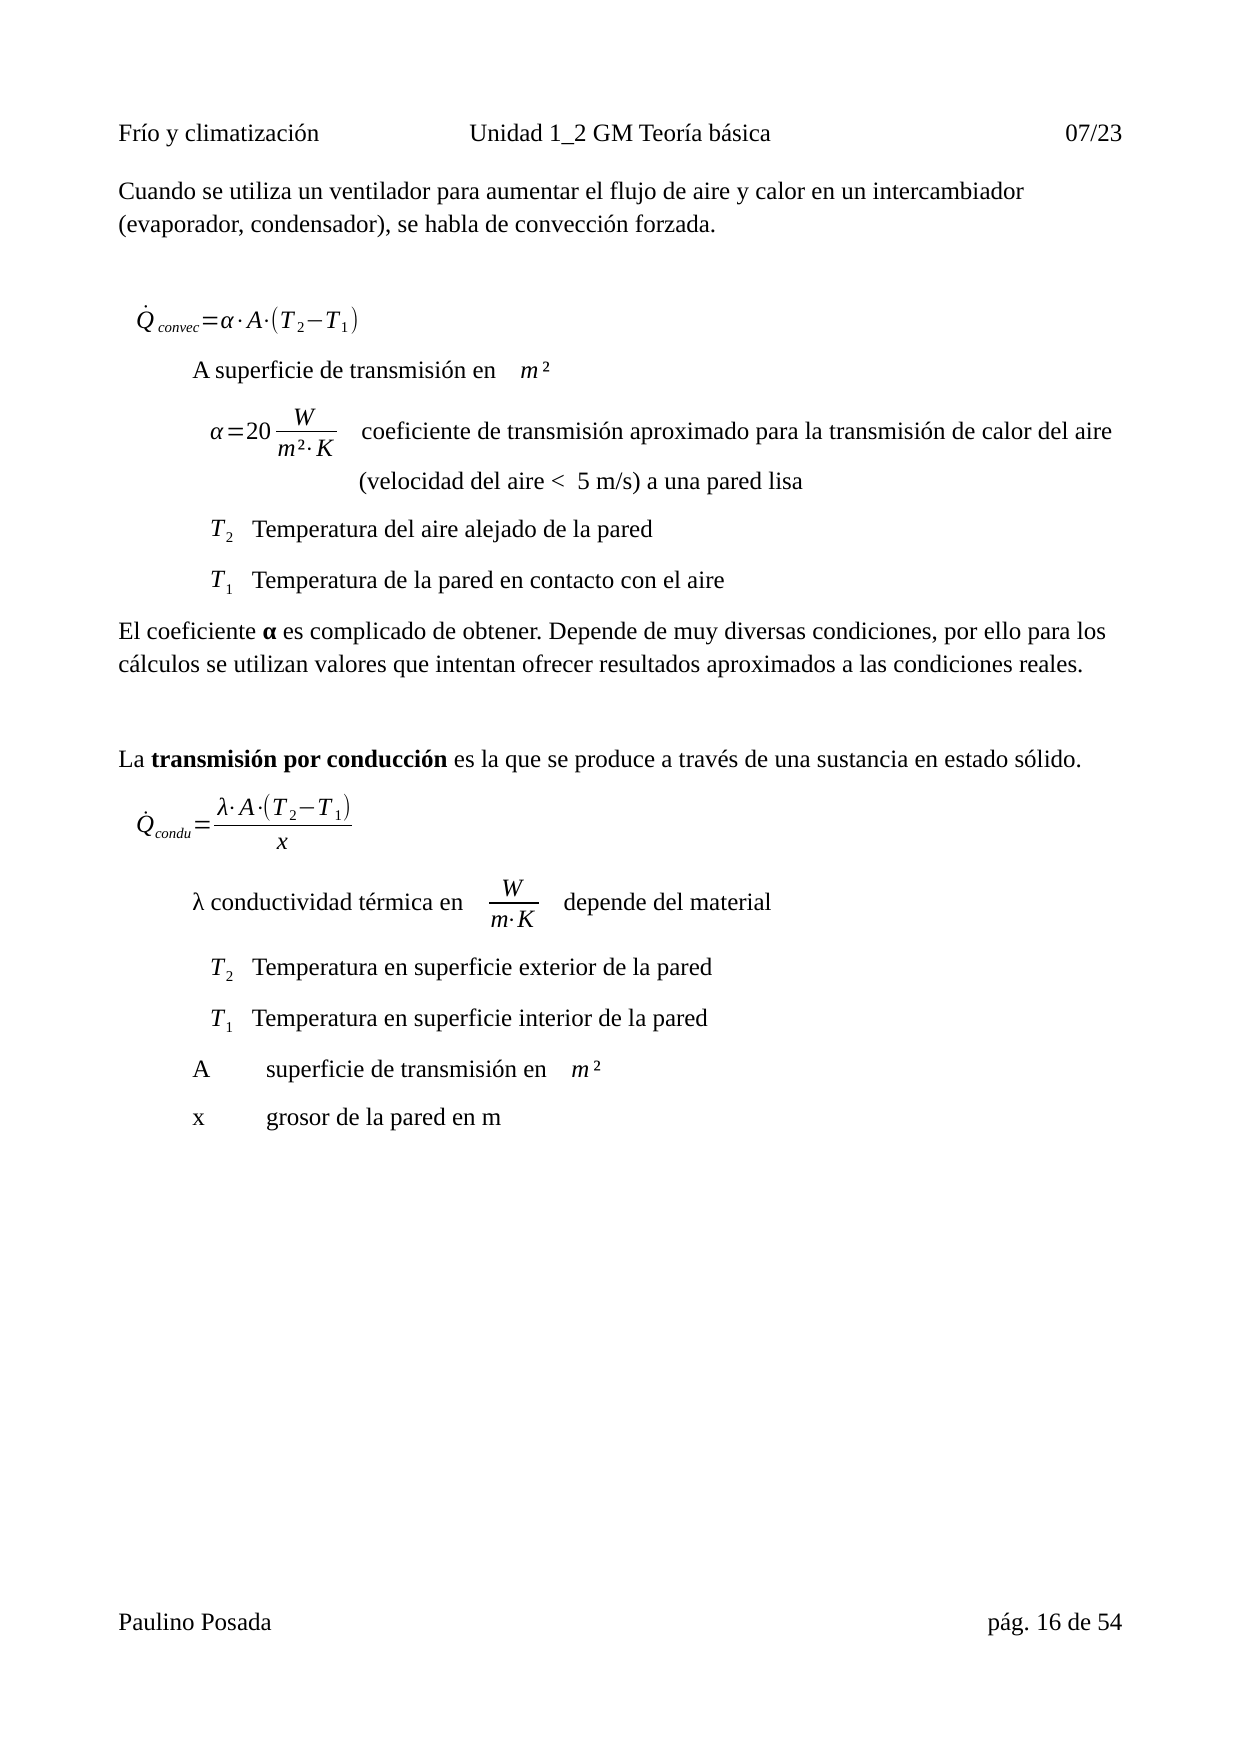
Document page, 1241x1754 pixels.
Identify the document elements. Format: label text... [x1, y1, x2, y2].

text Temperatura en superficie interior de la pared [118, 1003, 1122, 1036]
text Temperatura en superficie exterior de la pared [118, 952, 1122, 984]
text x grosor de la pared en m [118, 1102, 1122, 1131]
text A superficie de transmisión en [118, 1054, 1122, 1083]
text Temperatura del aire alejado de la pared [118, 514, 1122, 546]
text La transmisión por conducción es la que se produce a través de una sustancia en estado sólido. [118, 744, 1122, 773]
text λ conductividad térmica en depende del material [118, 874, 1122, 933]
text Temperatura de la pared en contacto con el aire [118, 565, 1122, 597]
text coeficiente de transmisión aproximado para la transmisión de calor del aire (velocidad del aire < 5 m/s) a una pared lisa [118, 403, 1122, 495]
text Cuando se utiliza un ventilador para aumentar el flujo de aire y calor en un intercambiador (evaporador, condensador), se habla de convección forzada. [118, 176, 1122, 238]
text A superficie de transmisión en [118, 355, 1122, 384]
text El coeficiente α es complicado de obtener. Depende de muy diversas condiciones, por ello para los cálculos se utilizan valores que intentan ofrecer resultados aproximados a las condiciones reales. [118, 616, 1122, 678]
